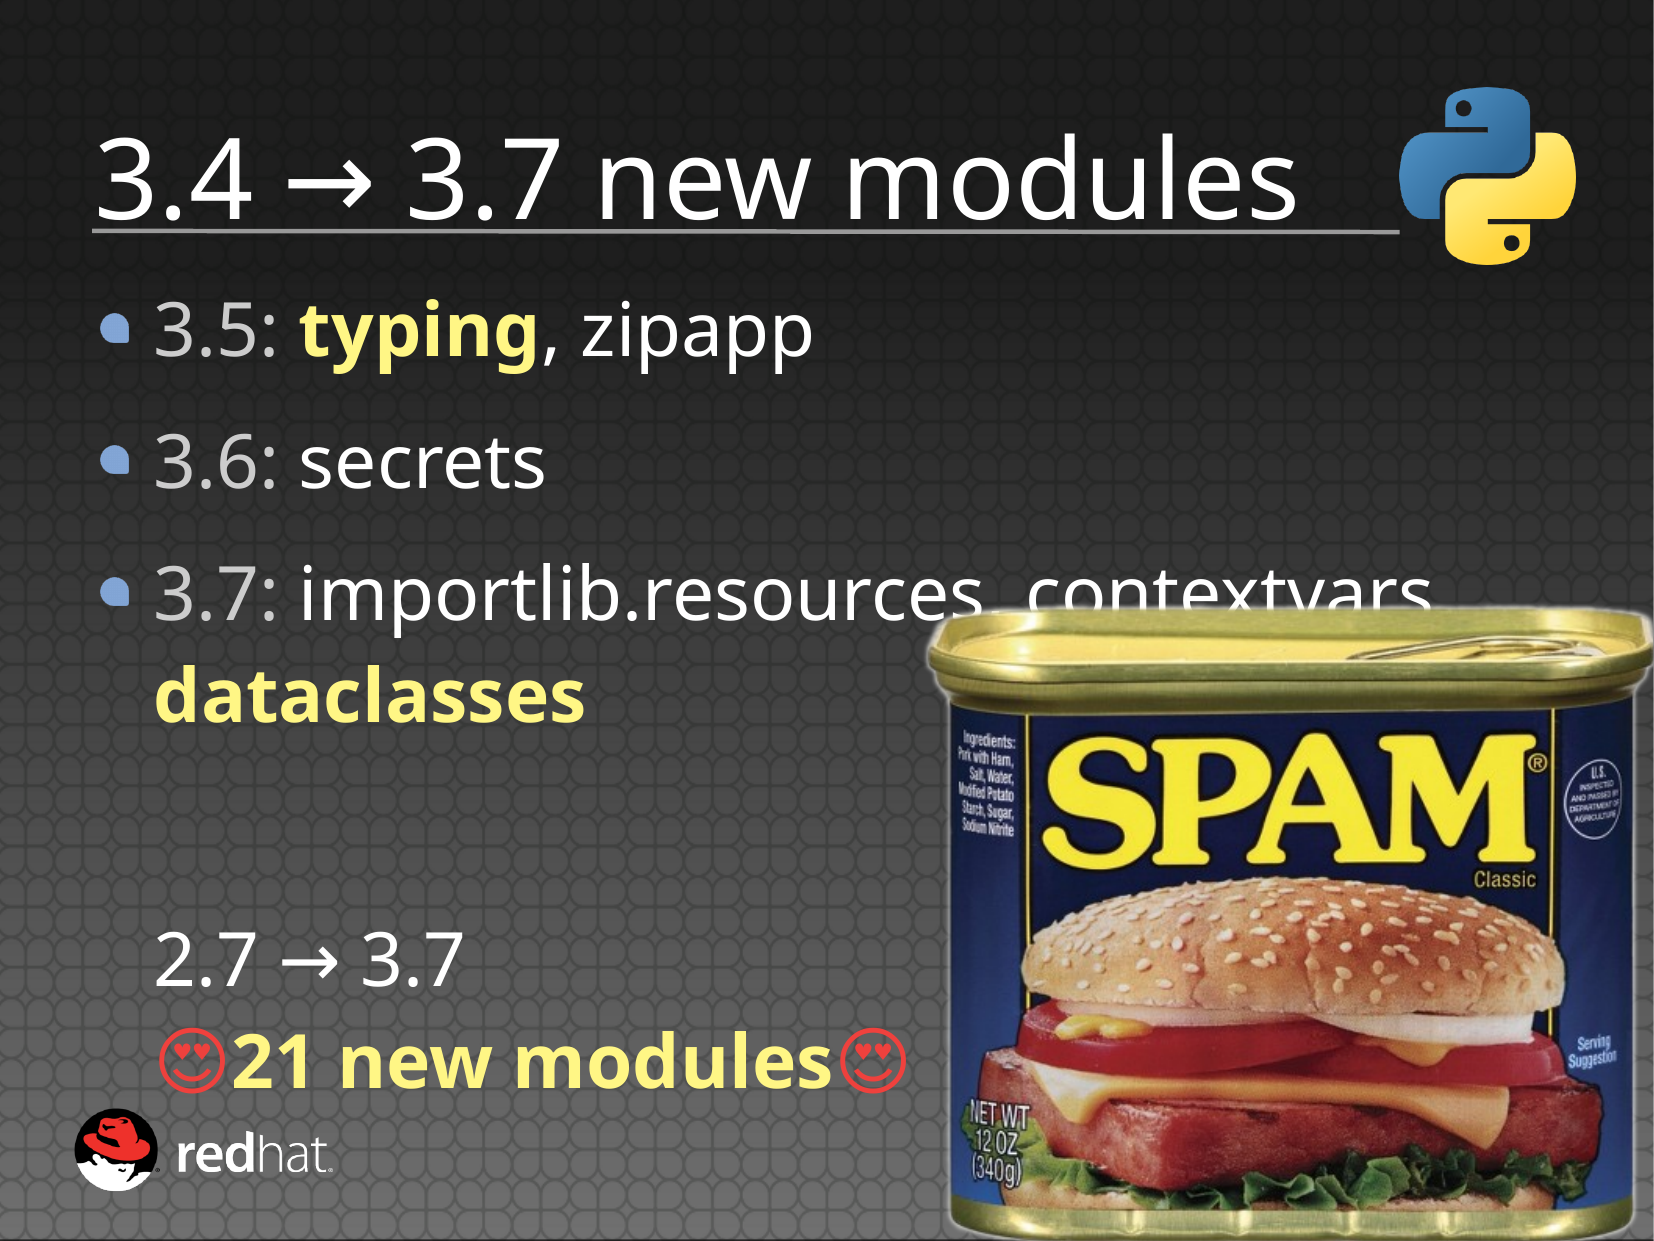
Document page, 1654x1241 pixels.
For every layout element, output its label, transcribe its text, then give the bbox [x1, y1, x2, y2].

title 3.4 → 3.7 new modules [94, 100, 1426, 251]
picture [0, 0, 1654, 1241]
list 3.5: typing, zipapp 3.6: secrets 3.7: importlib.resources, contextvars, dataclasses 2.7 → 3.7 😍21 new modules😍 [82, 276, 1571, 1017]
